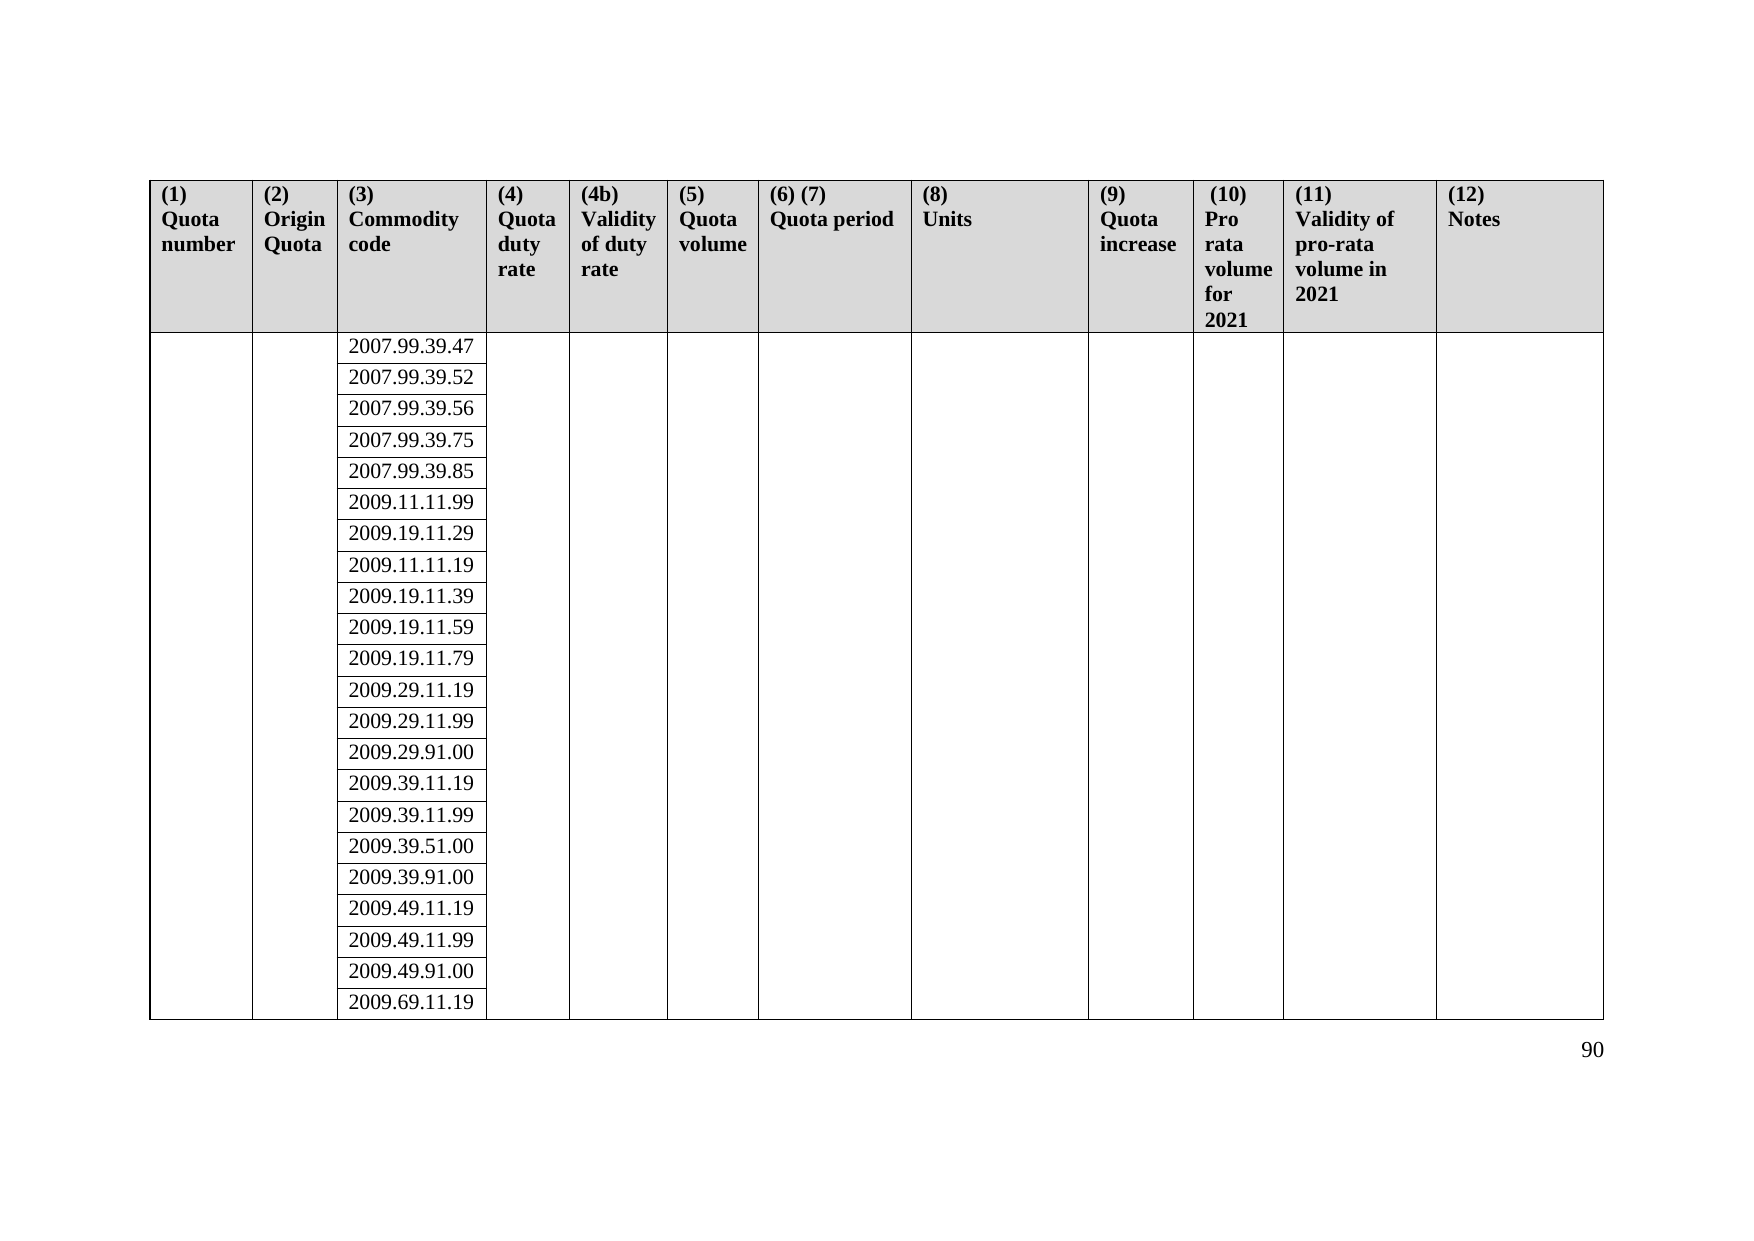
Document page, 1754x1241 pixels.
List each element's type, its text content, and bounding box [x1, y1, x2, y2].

table_cell [668, 333, 758, 1019]
table_cell [759, 333, 911, 1019]
table_cell - [1194, 333, 1283, 1019]
table_cell - [1437, 333, 1603, 1019]
table_cell 2009.19.11.39 [338, 583, 486, 613]
table_cell 2009.39.11.99 [338, 802, 486, 832]
table_cell 2007.99.39.75 [338, 427, 486, 457]
table_header (1) Quota number [151, 181, 252, 332]
table_cell 2009.39.51.00 [338, 833, 486, 863]
table_cell 2007.99.39.56 [338, 395, 486, 426]
table_cell 2007.99.39.85 [338, 458, 486, 488]
table_cell 2009.29.91.00 [338, 739, 486, 769]
table_cell [253, 333, 337, 1019]
table_header (10) Pro rata volume for 2021 [1194, 181, 1283, 332]
table_header (8) Units [912, 181, 1088, 332]
table_cell - [570, 333, 667, 1019]
table_header (4b) Validity of duty rate [570, 181, 667, 332]
table_cell 2007.99.39.52 [338, 364, 486, 394]
table_cell 2009.29.11.99 [338, 708, 486, 738]
table_header (11) Validity of pro-rata volume in 2021 [1284, 181, 1436, 332]
table_header (5) Quota volume [668, 181, 758, 332]
table_header (2) Origin Quota [253, 181, 337, 332]
table_cell [912, 333, 1088, 1019]
table_header (3) Commodity code [338, 181, 486, 332]
table_header (6) (7) Quota period [759, 181, 911, 332]
table_cell [1089, 333, 1193, 1019]
table_header (12) Notes [1437, 181, 1603, 332]
table_cell [151, 333, 252, 1019]
table_cell 2009.39.11.19 [338, 770, 486, 801]
table_cell - [1284, 333, 1436, 1019]
table_cell 2009.49.91.00 [338, 958, 486, 988]
table_cell 2009.39.91.00 [338, 864, 486, 894]
table_cell 2009.19.11.29 [338, 520, 486, 551]
table_cell [487, 333, 569, 1019]
table_header (4) Quota duty rate [487, 181, 569, 332]
table_cell 2009.19.11.59 [338, 614, 486, 644]
table_cell 2009.49.11.99 [338, 927, 486, 957]
table_cell 2009.69.11.19 [338, 989, 486, 1019]
table_cell 2009.19.11.79 [338, 645, 486, 676]
table_cell 2009.11.11.99 [338, 489, 486, 519]
table_header (9) Quota increase [1089, 181, 1193, 332]
table_cell 2007.99.39.47 [338, 333, 486, 363]
table_cell 2009.11.11.19 [338, 552, 486, 582]
table_cell 2009.49.11.19 [338, 895, 486, 926]
table_cell 2009.29.11.19 [338, 677, 486, 707]
